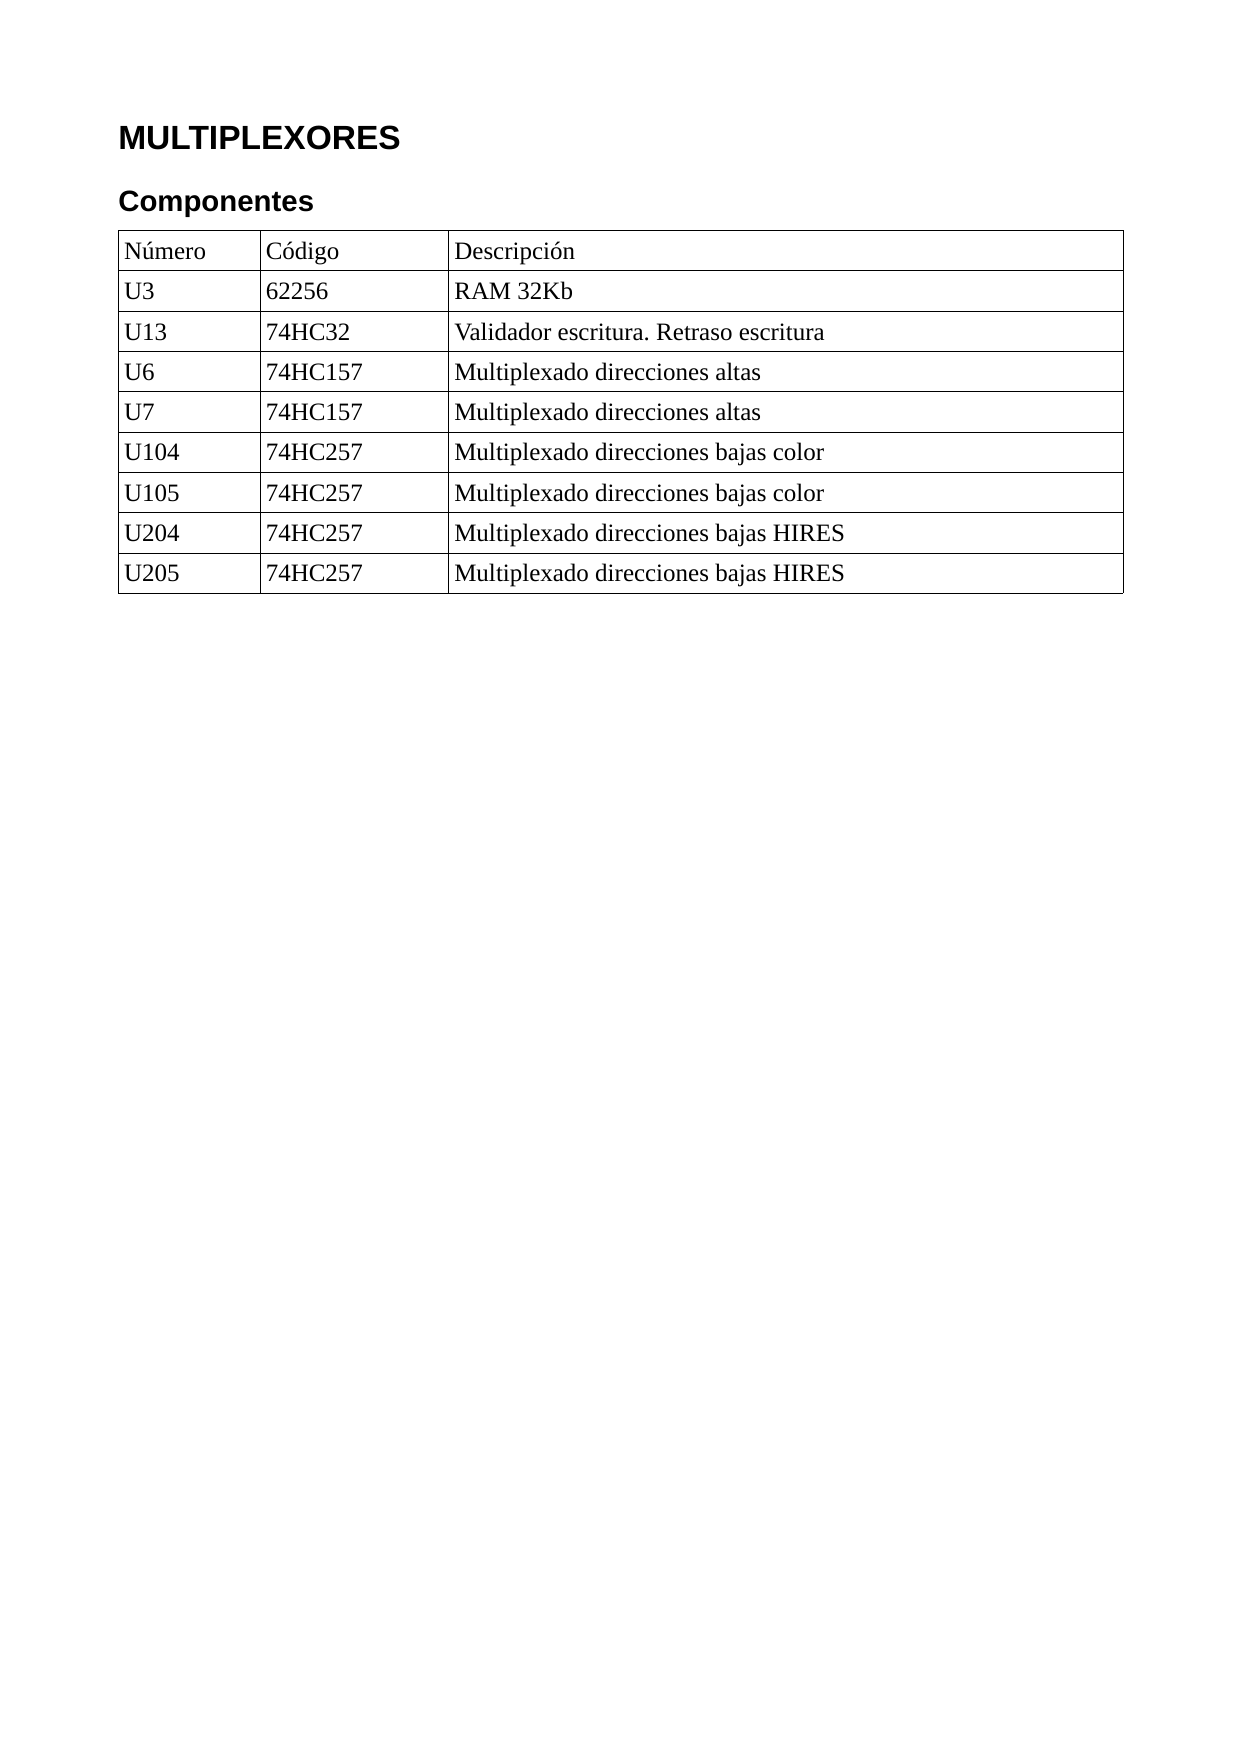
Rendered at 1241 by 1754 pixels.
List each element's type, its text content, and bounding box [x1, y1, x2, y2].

table_cell U3 [119, 271, 260, 311]
subtitle MULTIPLEXORES [118, 118, 1122, 157]
table_cell U105 [119, 473, 260, 512]
table_cell 74HC32 [261, 312, 448, 351]
table_header Código [261, 231, 448, 270]
table_cell 74HC157 [261, 352, 448, 391]
table_cell Multiplexado direcciones bajas HIRES [449, 554, 1123, 593]
table_cell 62256 [261, 271, 448, 311]
table_cell U205 [119, 554, 260, 593]
table_cell U13 [119, 312, 260, 351]
table_cell U6 [119, 352, 260, 391]
table_cell 74HC257 [261, 433, 448, 472]
table_cell Multiplexado direcciones bajas color [449, 473, 1123, 512]
table_cell U7 [119, 392, 260, 432]
table_cell U204 [119, 513, 260, 553]
table_cell RAM 32Kb [449, 271, 1123, 311]
table_cell 74HC157 [261, 392, 448, 432]
table_cell Multiplexado direcciones altas [449, 392, 1123, 432]
table_cell Multiplexado direcciones altas [449, 352, 1123, 391]
table_cell Multiplexado direcciones bajas HIRES [449, 513, 1123, 553]
subtitle Componentes [118, 184, 1122, 218]
table_cell Validador escritura. Retraso escritura [449, 312, 1123, 351]
table_cell 74HC257 [261, 554, 448, 593]
table_cell Multiplexado direcciones bajas color [449, 433, 1123, 472]
table_cell U104 [119, 433, 260, 472]
table_cell 74HC257 [261, 473, 448, 512]
table_header Descripción [449, 231, 1123, 270]
table_cell 74HC257 [261, 513, 448, 553]
table_header Número [119, 231, 260, 270]
